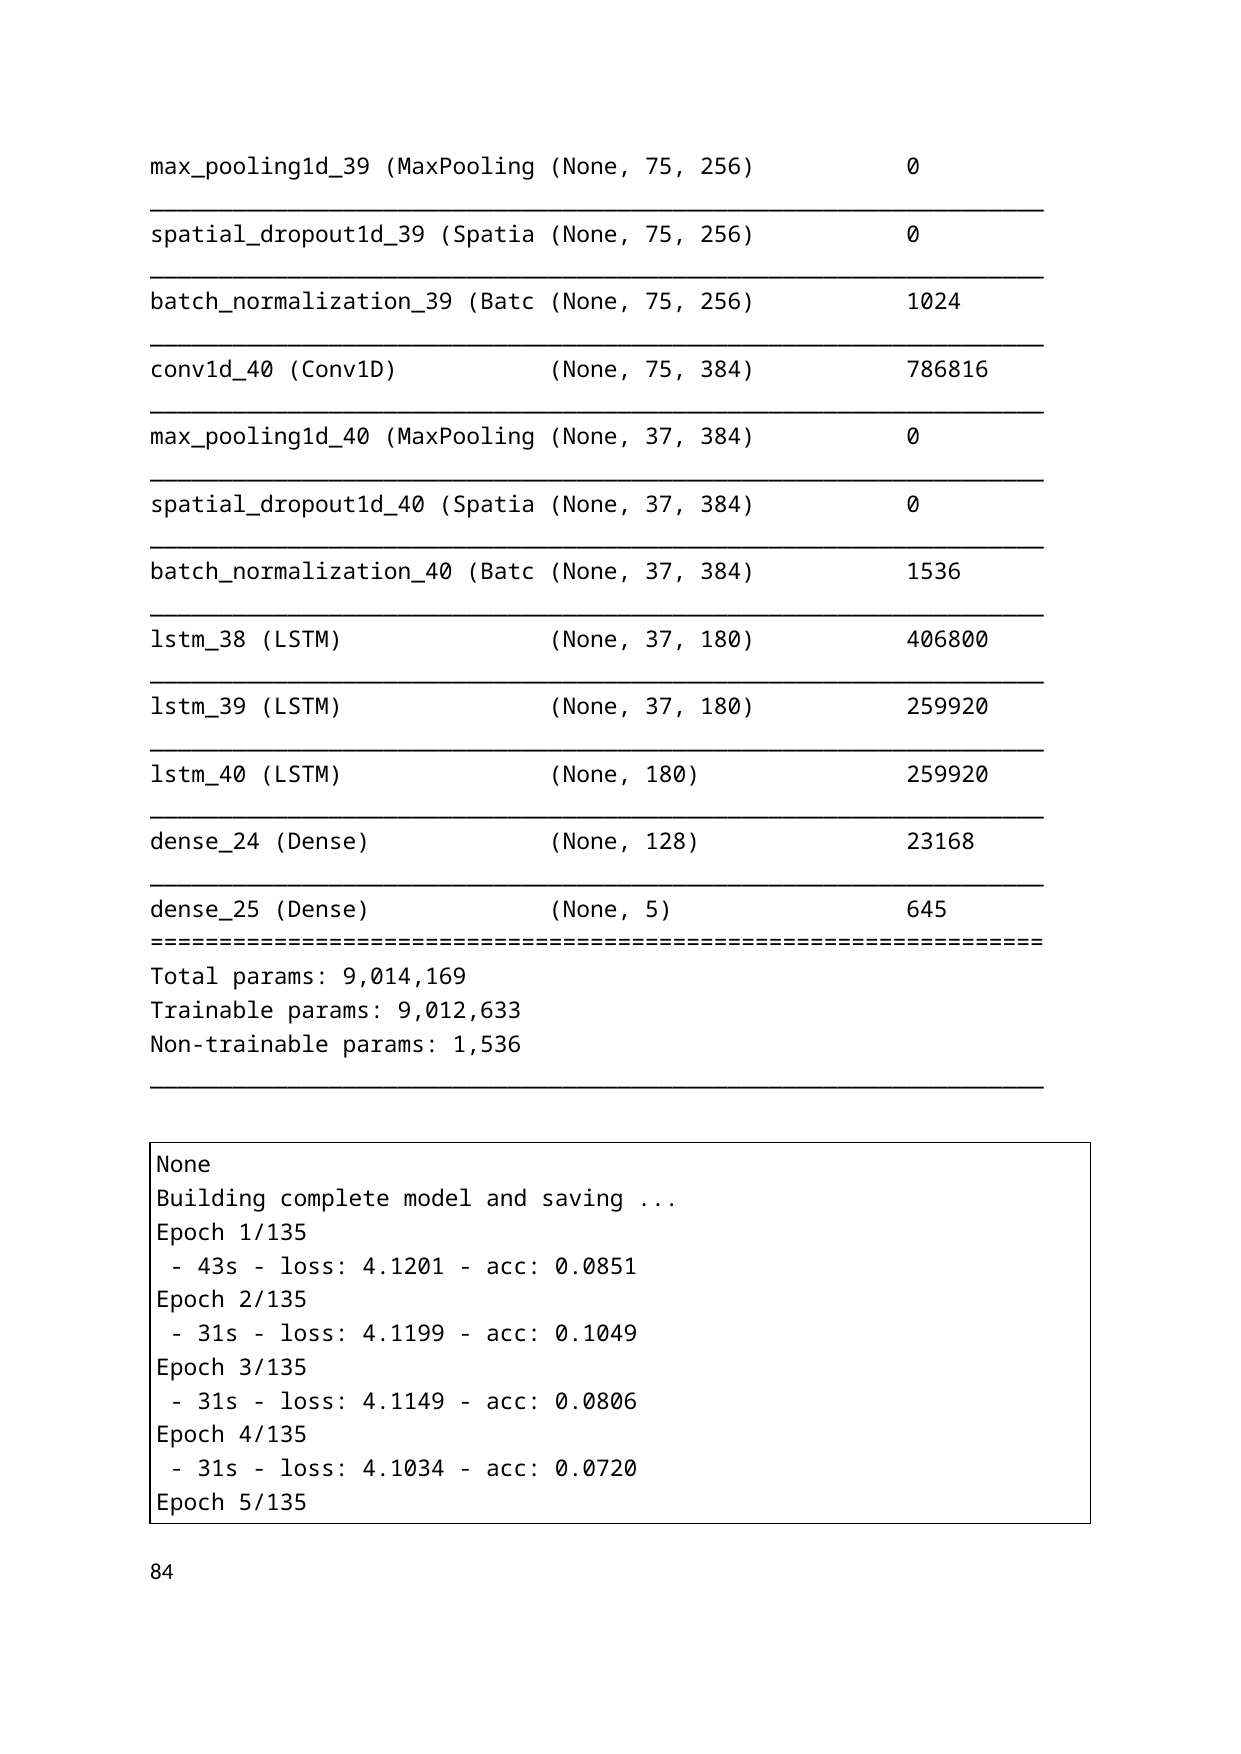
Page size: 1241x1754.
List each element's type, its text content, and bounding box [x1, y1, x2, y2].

text max_pooling1d_39 (MaxPooling (None, 75, 256) 0 _________________________________________________________________ spatial_dropout1d_39 (Spatia (None, 75, 256) 0 _________________________________________________________________ batch_normalization_39 (Batc (None, 75, 256) 1024 _________________________________________________________________ conv1d_40 (Conv1D) (None, 75, 384) 786816 _________________________________________________________________ max_pooling1d_40 (MaxPooling (None, 37, 384) 0 _________________________________________________________________ spatial_dropout1d_40 (Spatia (None, 37, 384) 0 _________________________________________________________________ batch_normalization_40 (Batc (None, 37, 384) 1536 _________________________________________________________________ lstm_38 (LSTM) (None, 37, 180) 406800 _________________________________________________________________ lstm_39 (LSTM) (None, 37, 180) 259920 _________________________________________________________________ lstm_40 (LSTM) (None, 180) 259920 _________________________________________________________________ dense_24 (Dense) (None, 128) 23168 _________________________________________________________________ dense_25 (Dense) (None, 5) 645 ================================================================= Total params: 9,014,169 Trainable params: 9,012,633 Non-trainable params: 1,536 _________________________________________________________________ [150, 150, 1090, 1123]
table_header None Building complete model and saving ... Epoch 1/135 - 43s - loss: 4.1201 - acc: 0.0851 Epoch 2/135 - 31s - loss: 4.1199 - acc: 0.1049 Epoch 3/135 - 31s - loss: 4.1149 - acc: 0.0806 Epoch 4/135 - 31s - loss: 4.1034 - acc: 0.0720 Epoch 5/135 [151, 1143, 1090, 1523]
